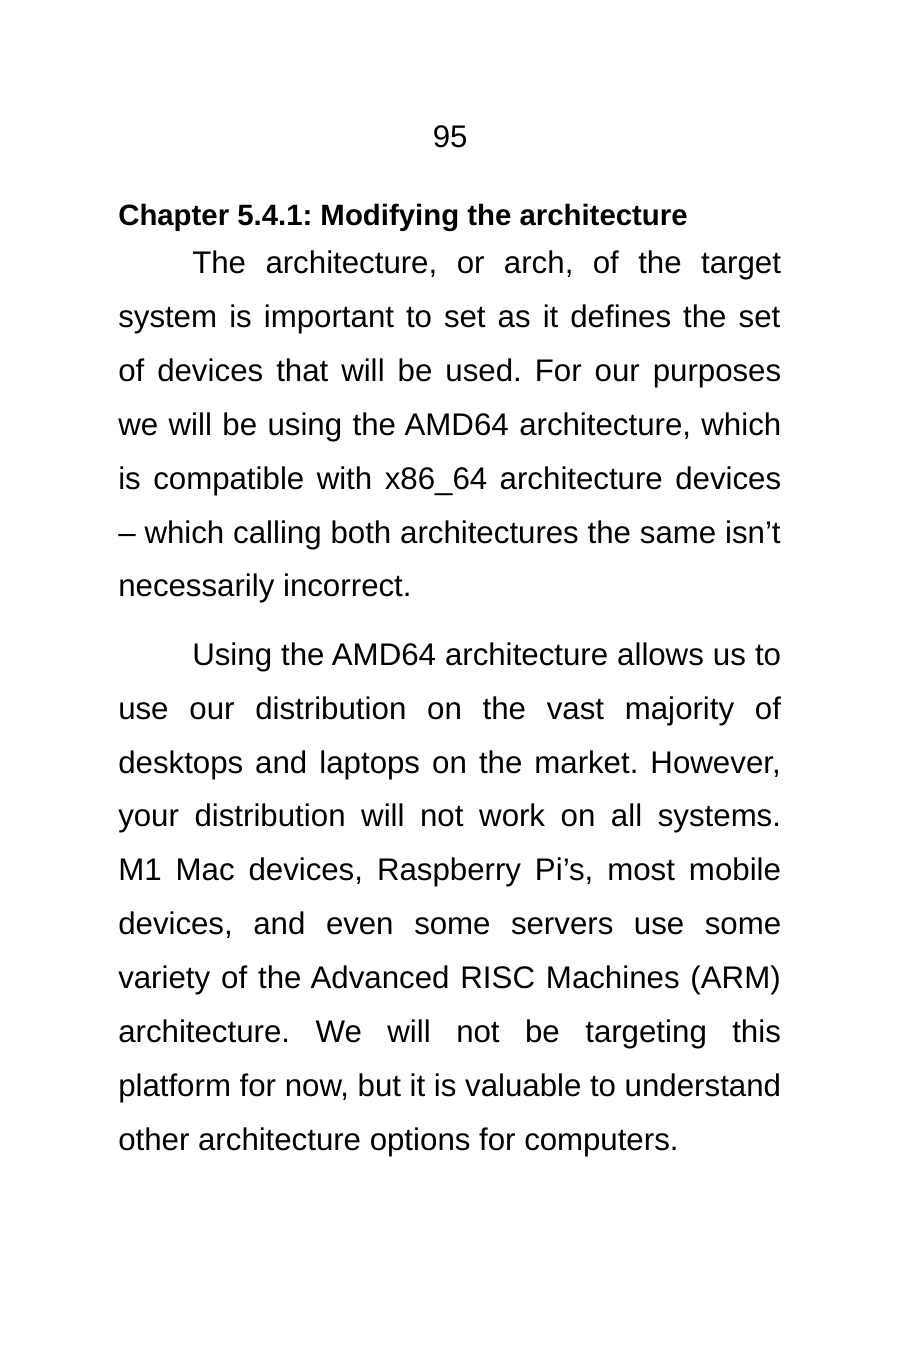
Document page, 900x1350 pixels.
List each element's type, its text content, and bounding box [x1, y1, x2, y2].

subtitle Chapter 5.4.1: Modifying the architecture [118, 198, 782, 232]
text Using the AMD64 architecture allows us to use our distribution on the vast majority of desktops and laptops on the market. However, your distribution will not work on all systems. M1 Mac devices, Raspberry Pi’s, most mobile devices, and even some servers use some variety of the Advanced RISC Machines (ARM) architecture. We will not be targeting this platform for now, but it is valuable to understand other architecture options for computers. [118, 636, 782, 1157]
text The architecture, or arch, of the target system is important to set as it defines the set of devices that will be used. For our purposes we will be using the AMD64 architecture, which is compatible with x86_64 architecture devices – which calling both architectures the same isn’t necessarily incorrect. [118, 244, 782, 603]
